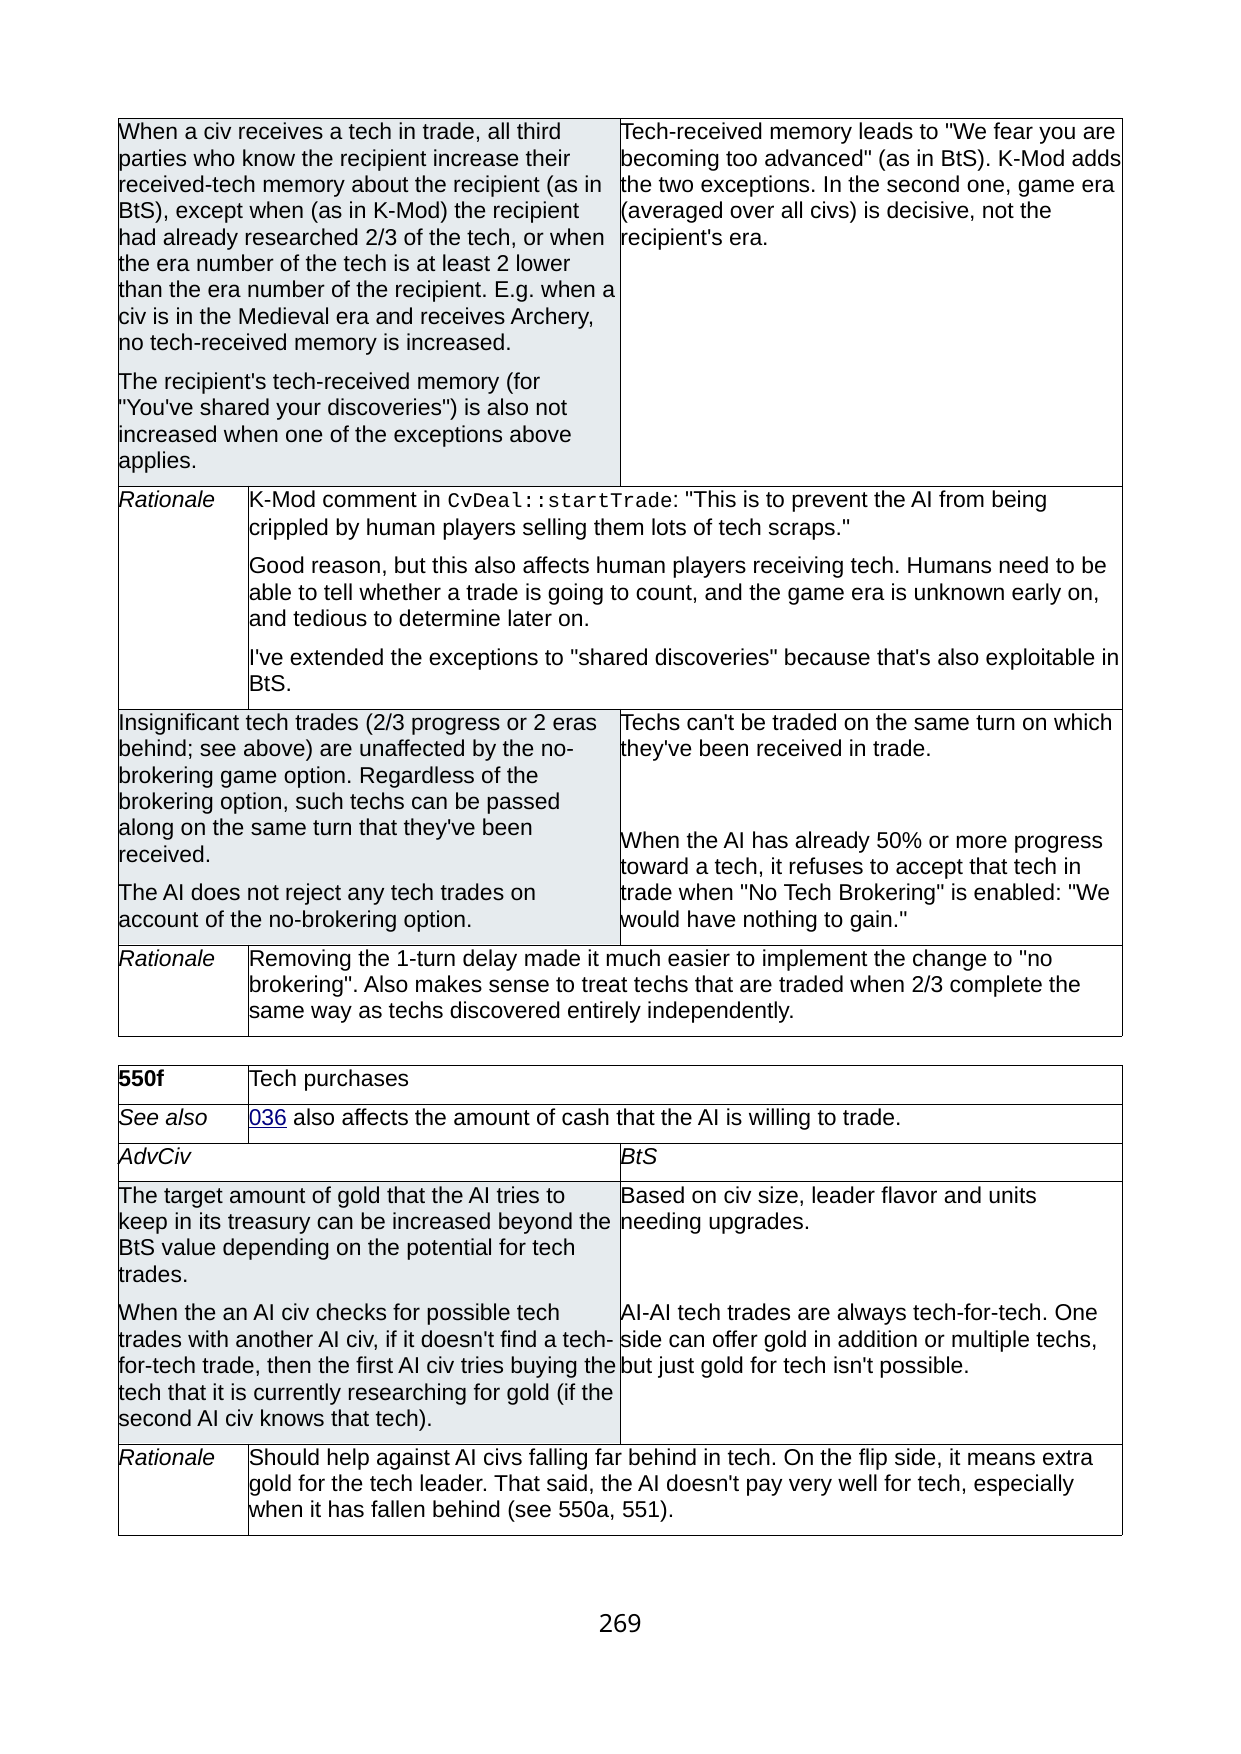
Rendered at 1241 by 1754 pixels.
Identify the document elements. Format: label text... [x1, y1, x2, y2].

table_cell Insignificant tech trades (2/3 progress or 2 eras behind; see above) are unaffected by the no-brokering game option. Regardless of the brokering option, such techs can be passed along on the same turn that they've been received. The AI does not reject any tech trades on account of the no-brokering option. [119, 710, 620, 944]
table_cell Based on civ size, leader flavor and units needing upgrades. AI-AI tech trades are always tech-for-tech. One side can offer gold in addition or multiple techs, but just gold for tech isn't possible. [621, 1182, 1122, 1443]
table_cell See also [119, 1105, 248, 1143]
table_cell Techs can't be traded on the same turn on which they've been received in trade. When the AI has already 50% or more progress toward a tech, it refuses to accept that tech in trade when "No Tech Brokering" is enabled: "We would have nothing to gain." [621, 710, 1122, 944]
table_header 550f [119, 1066, 248, 1104]
table_cell Should help against AI civs falling far behind in tech. On the flip side, it means extra gold for the tech leader. That said, the AI doesn't pay very well for tech, especially when it has fallen behind (see 550a, 551). [249, 1445, 1122, 1535]
table_cell BtS [621, 1144, 1122, 1181]
table_cell 036 also affects the amount of cash that the AI is willing to trade. [249, 1105, 1122, 1143]
table_cell Rationale [119, 487, 248, 709]
table_cell K-Mod comment in CvDeal::startTrade: "This is to prevent the AI from being crippled by human players selling them lots of tech scraps." Good reason, but this also affects human players receiving tech. Humans need to be able to tell whether a trade is going to count, and the game era is unknown early on, and tedious to determine later on. I've extended the exceptions to "shared discoveries" because that's also exploitable in BtS. [249, 487, 1122, 709]
table_cell AdvCiv [119, 1144, 620, 1181]
table_cell Tech-received memory leads to "We fear you are becoming too advanced" (as in BtS). K-Mod adds the two exceptions. In the second one, game era (averaged over all civs) is decisive, not the recipient's era. [621, 119, 1122, 486]
table_cell Removing the 1-turn delay made it much easier to implement the change to "no brokering". Also makes sense to treat techs that are traded when 2/3 complete the same way as techs discovered entirely independently. [249, 946, 1122, 1036]
table_cell The target amount of gold that the AI tries to keep in its treasury can be increased beyond the BtS value depending on the potential for tech trades. When the an AI civ checks for possible tech trades with another AI civ, if it doesn't find a tech-for-tech trade, then the first AI civ tries buying the tech that it is currently researching for gold (if the second AI civ knows that tech). [119, 1182, 620, 1443]
table_header Tech purchases [249, 1066, 1122, 1104]
table_cell Rationale [119, 946, 248, 1036]
table_cell Rationale [119, 1445, 248, 1535]
table_cell When a civ receives a tech in trade, all third parties who know the recipient increase their received-tech memory about the recipient (as in BtS), except when (as in K-Mod) the recipient had already researched 2/3 of the tech, or when the era number of the tech is at least 2 lower than the era number of the recipient. E.g. when a civ is in the Medieval era and receives Archery, no tech-received memory is increased. The recipient's tech-received memory (for "You've shared your discoveries") is also not increased when one of the exceptions above applies. [119, 119, 620, 486]
